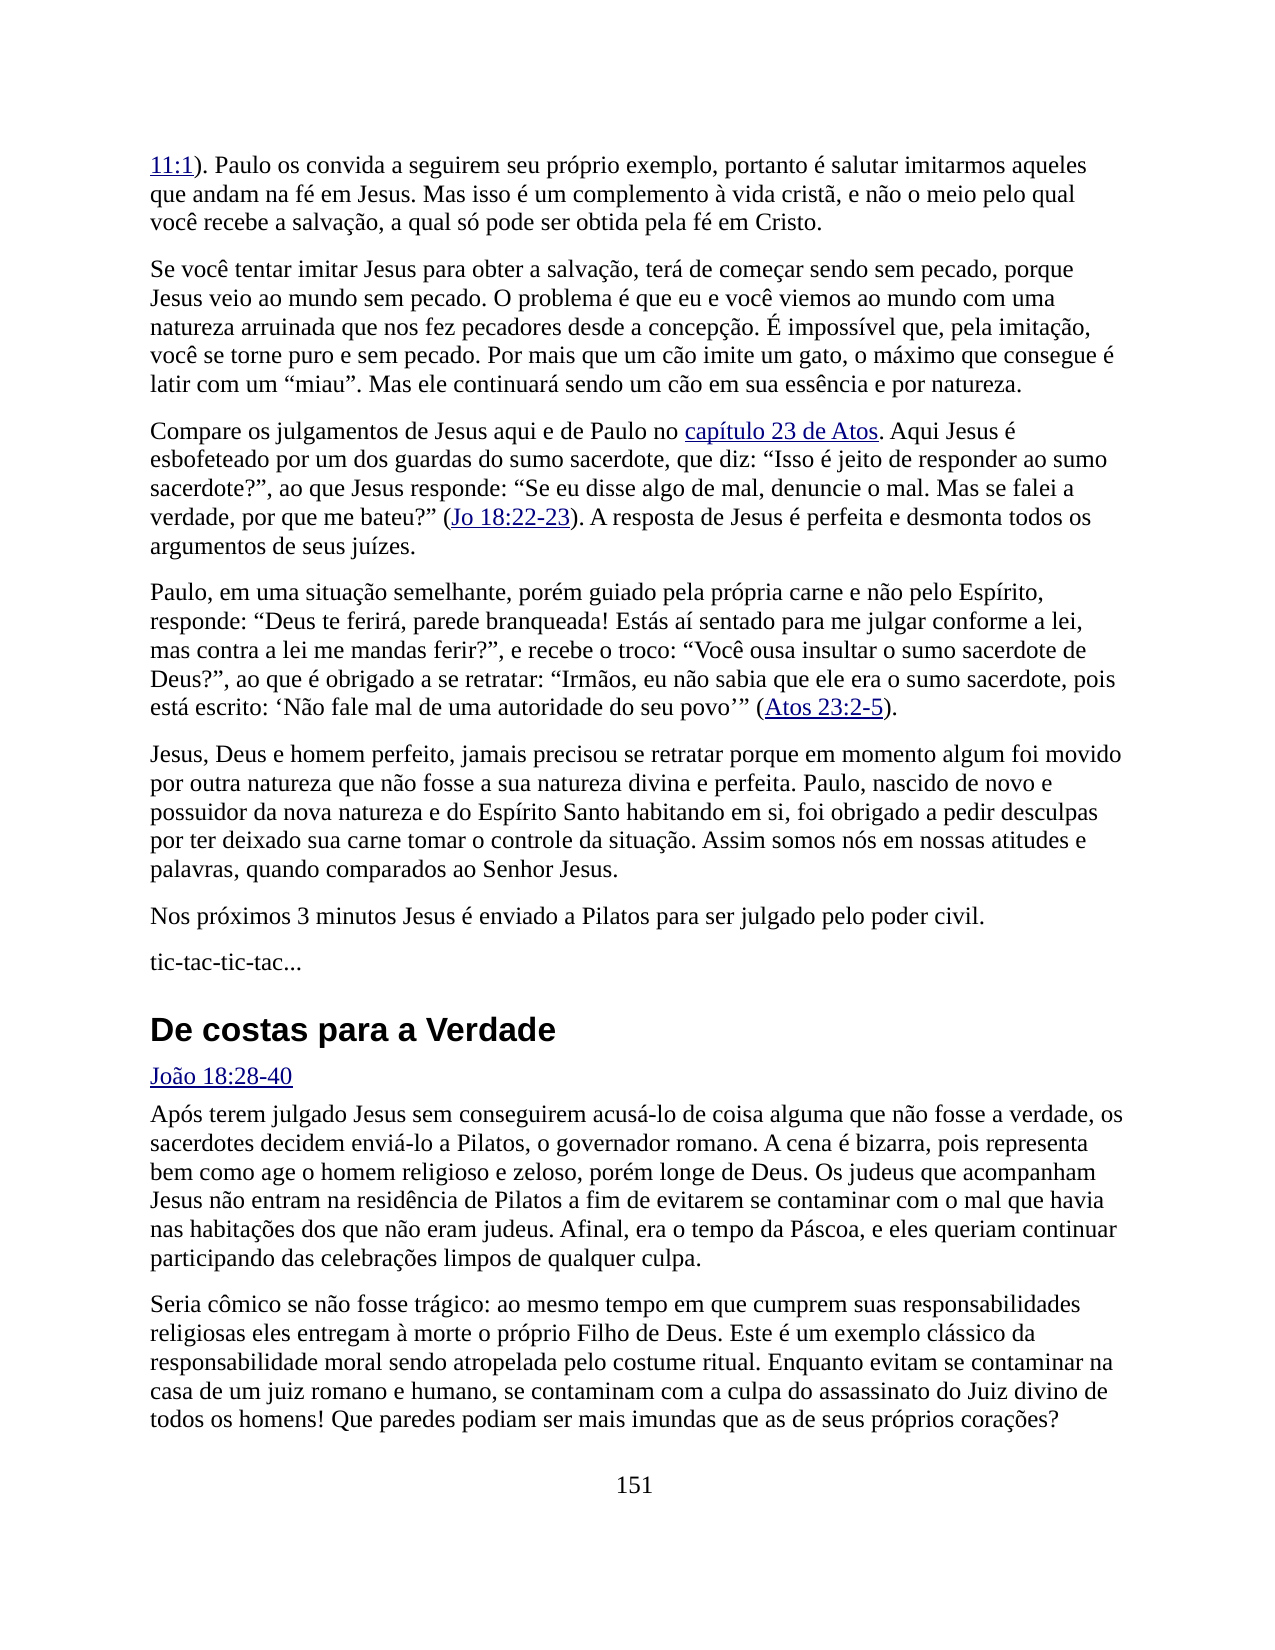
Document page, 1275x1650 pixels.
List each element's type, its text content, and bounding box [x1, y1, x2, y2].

text 11:1). Paulo os convida a seguirem seu próprio exemplo, portanto é salutar imitarmos aqueles que andam na fé em Jesus. Mas isso é um complemento à vida cristã, e não o meio pelo qual você recebe a salvação, a qual só pode ser obtida pela fé em Cristo. [150, 150, 1125, 236]
text Paulo, em uma situação semelhante, porém guiado pela própria carne e não pelo Espírito, responde: “Deus te ferirá, parede branqueada! Estás aí sentado para me julgar conforme a lei, mas contra a lei me mandas ferir?”, e recebe o troco: “Você ousa insultar o sumo sacerdote de Deus?”, ao que é obrigado a se retratar: “Irmãos, eu não sabia que ele era o sumo sacerdote, pois está escrito: ‘Não fale mal de uma autoridade do seu povo’” (Atos 23:2-5). [150, 577, 1125, 721]
text Compare os julgamentos de Jesus aqui e de Paulo no capítulo 23 de Atos. Aqui Jesus é esbofeteado por um dos guardas do sumo sacerdote, que diz: “Isso é jeito de responder ao sumo sacerdote?”, ao que Jesus responde: “Se eu disse algo de mal, denuncie o mal. Mas se falei a verdade, por que me bateu?” (Jo 18:22-23). A resposta de Jesus é perfeita e desmonta todos os argumentos de seus juízes. [150, 416, 1125, 559]
subtitle De costas para a Verdade [150, 1010, 1125, 1049]
text Nos próximos 3 minutos Jesus é enviado a Pilatos para ser julgado pelo poder civil. [150, 901, 1125, 929]
text Após terem julgado Jesus sem conseguirem acusá-lo de coisa alguma que não fosse a verdade, os sacerdotes decidem enviá-lo a Pilatos, o governador romano. A cena é bizarra, pois representa bem como age o homem religioso e zeloso, porém longe de Deus. Os judeus que acompanham Jesus não entram na residência de Pilatos a fim de evitarem se contaminar com o mal que havia nas habitações dos que não eram judeus. Afinal, era o tempo da Páscoa, e eles queriam continuar participando das celebrações limpos de qualquer culpa. [150, 1099, 1125, 1272]
text Seria cômico se não fosse trágico: ao mesmo tempo em que cumprem suas responsabilidades religiosas eles entregam à morte o próprio Filho de Deus. Este é um exemplo clássico da responsabilidade moral sendo atropelada pelo costume ritual. Enquanto evitam se contaminar na casa de um juiz romano e humano, se contaminam com a culpa do assassinato do Juiz divino de todos os homens! Que paredes podiam ser mais imundas que as de seus próprios corações? [150, 1289, 1125, 1433]
text tic-tac-tic-tac... [150, 947, 1125, 976]
text João 18:28-40 [150, 1061, 1125, 1090]
text Jesus, Deus e homem perfeito, jamais precisou se retratar porque em momento algum foi movido por outra natureza que não fosse a sua natureza divina e perfeita. Paulo, nascido de novo e possuidor da nova natureza e do Espírito Santo habitando em si, foi obrigado a pedir desculpas por ter deixado sua carne tomar o controle da situação. Assim somos nós em nossas atitudes e palavras, quando comparados ao Senhor Jesus. [150, 739, 1125, 883]
text Se você tentar imitar Jesus para obter a salvação, terá de começar sendo sem pecado, porque Jesus veio ao mundo sem pecado. O problema é que eu e você viemos ao mundo com uma natureza arruinada que nos fez pecadores desde a concepção. É impossível que, pela imitação, você se torne puro e sem pecado. Por mais que um cão imite um gato, o máximo que consegue é latir com um “miau”. Mas ele continuará sendo um cão em sua essência e por natureza. [150, 254, 1125, 398]
